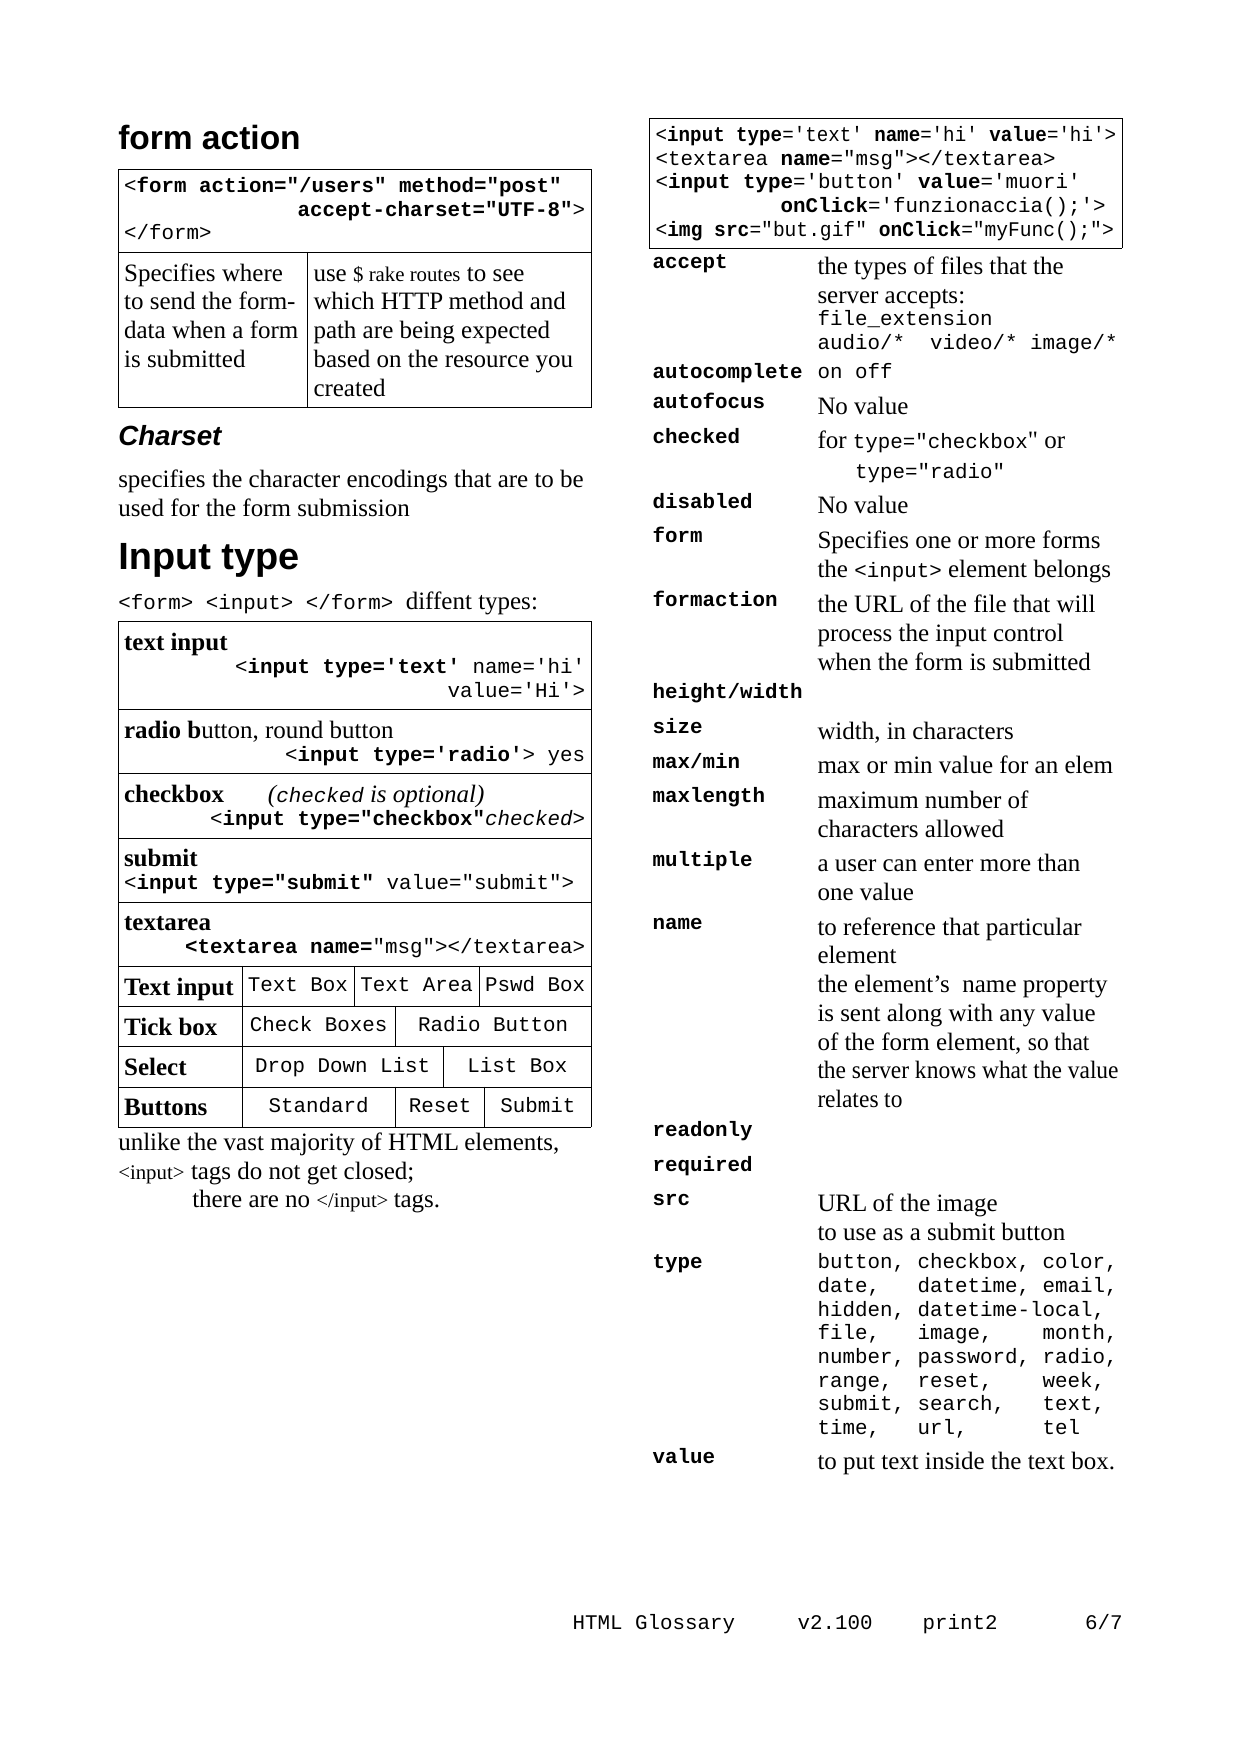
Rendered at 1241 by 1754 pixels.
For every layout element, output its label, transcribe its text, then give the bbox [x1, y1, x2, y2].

table_header use $ rake routes to see which HTTP method and path are being expected based on the resource you created [308, 253, 591, 407]
table_cell src [650, 1185, 814, 1248]
table_cell Drop Down List [243, 1047, 443, 1087]
table_cell Select [119, 1047, 242, 1087]
table_cell formaction [650, 586, 814, 678]
table_header the types of files that the server accepts: file_extension audio/* video/* image/* [814, 248, 1123, 359]
table_cell the URL of the file that will process the input control when the form is submitted [814, 586, 1123, 678]
table_header Text Area [355, 967, 479, 1006]
table_cell Reset [396, 1088, 484, 1127]
table_cell for type="checkbox" or type="radio" [814, 423, 1123, 488]
table_cell readonly [650, 1116, 814, 1151]
table_cell [814, 1116, 1123, 1151]
table_cell to put text inside the text box. [814, 1444, 1123, 1478]
table_cell maximum number of characters allowed [814, 782, 1123, 846]
table_cell autocomplete [650, 359, 814, 388]
text specifies the character encodings that are to be used for the form submission [118, 464, 591, 522]
table_cell on off [814, 359, 1123, 388]
table_cell to reference that particular element the element’s name property is sent along with any value of the form element, so that the server knows what the value relates to [814, 909, 1123, 1116]
table_cell autofocus [650, 388, 814, 423]
table_header accept [650, 249, 814, 359]
table_cell a user can enter more than one value [814, 846, 1123, 909]
table_cell type [650, 1249, 814, 1443]
table_cell button, checkbox, color, date, datetime, email, hidden, datetime-local, file, image, month, number, password, radio, range, reset, week, submit, search, text, time, url, tel [814, 1249, 1123, 1443]
table_cell max/min [650, 748, 814, 782]
table_cell width, in characters [814, 713, 1123, 748]
table_cell Buttons [119, 1088, 242, 1127]
table_cell Radio Button [396, 1007, 591, 1046]
table_cell height/width [650, 679, 814, 713]
table_header text input <input type='text' name='hi' value='Hi'> [119, 622, 591, 709]
subtitle Input type [118, 533, 591, 577]
table_cell Submit [485, 1088, 591, 1127]
text unlike the vast majority of HTML elements, <input> tags do not get closed; there are no </input> tags. [118, 1128, 591, 1213]
table_cell Check Boxes [243, 1007, 395, 1046]
table_cell maxlength [650, 782, 814, 846]
table_cell No value [814, 388, 1123, 423]
table_header Text input [119, 967, 242, 1006]
table_cell No value [814, 488, 1123, 522]
table_cell List Box [444, 1047, 591, 1087]
subtitle Charset [118, 420, 591, 452]
table_cell submit <input type="submit" value="submit"> [119, 839, 591, 902]
table_cell value [650, 1444, 814, 1478]
table_cell Specifies one or more forms the <input> element belongs [814, 522, 1123, 586]
subtitle form action [118, 118, 591, 157]
table_cell required [650, 1151, 814, 1185]
table_cell name [650, 909, 814, 1116]
table_cell max or min value for an elem [814, 748, 1123, 782]
table_cell checkbox (checked is optional) <input type="checkbox"checked> [119, 774, 591, 838]
table_header <form action="/users" method="post" accept-charset="UTF-8"> </form> [119, 170, 591, 252]
table_header Specifies where to send the form-data when a form is submitted [119, 253, 307, 407]
table_header <input type='text' name='hi' value='hi'> <textarea name="msg"></textarea> <input type='button' value='muori' onClick='funzionaccia();'> <img src="but.gif" onClick="myFunc();"> [650, 119, 1122, 248]
table_cell URL of the image to use as a submit button [814, 1185, 1123, 1248]
text <form> <input> </form> diffent types: [118, 586, 591, 616]
table_header Pswd Box [480, 967, 591, 1006]
table_header Text Box [243, 967, 354, 1006]
table_cell [814, 1151, 1123, 1185]
table_cell [814, 679, 1123, 713]
table_cell checked [650, 423, 814, 488]
table_cell radio button, round button <input type='radio'> yes [119, 710, 591, 773]
table_cell textarea <textarea name="msg"></textarea> [119, 903, 591, 966]
table_cell disabled [650, 488, 814, 522]
table_cell multiple [650, 846, 814, 909]
table_cell size [650, 713, 814, 748]
table_cell Standard [243, 1088, 395, 1127]
table_cell form [650, 522, 814, 586]
table_cell Tick box [119, 1007, 242, 1046]
